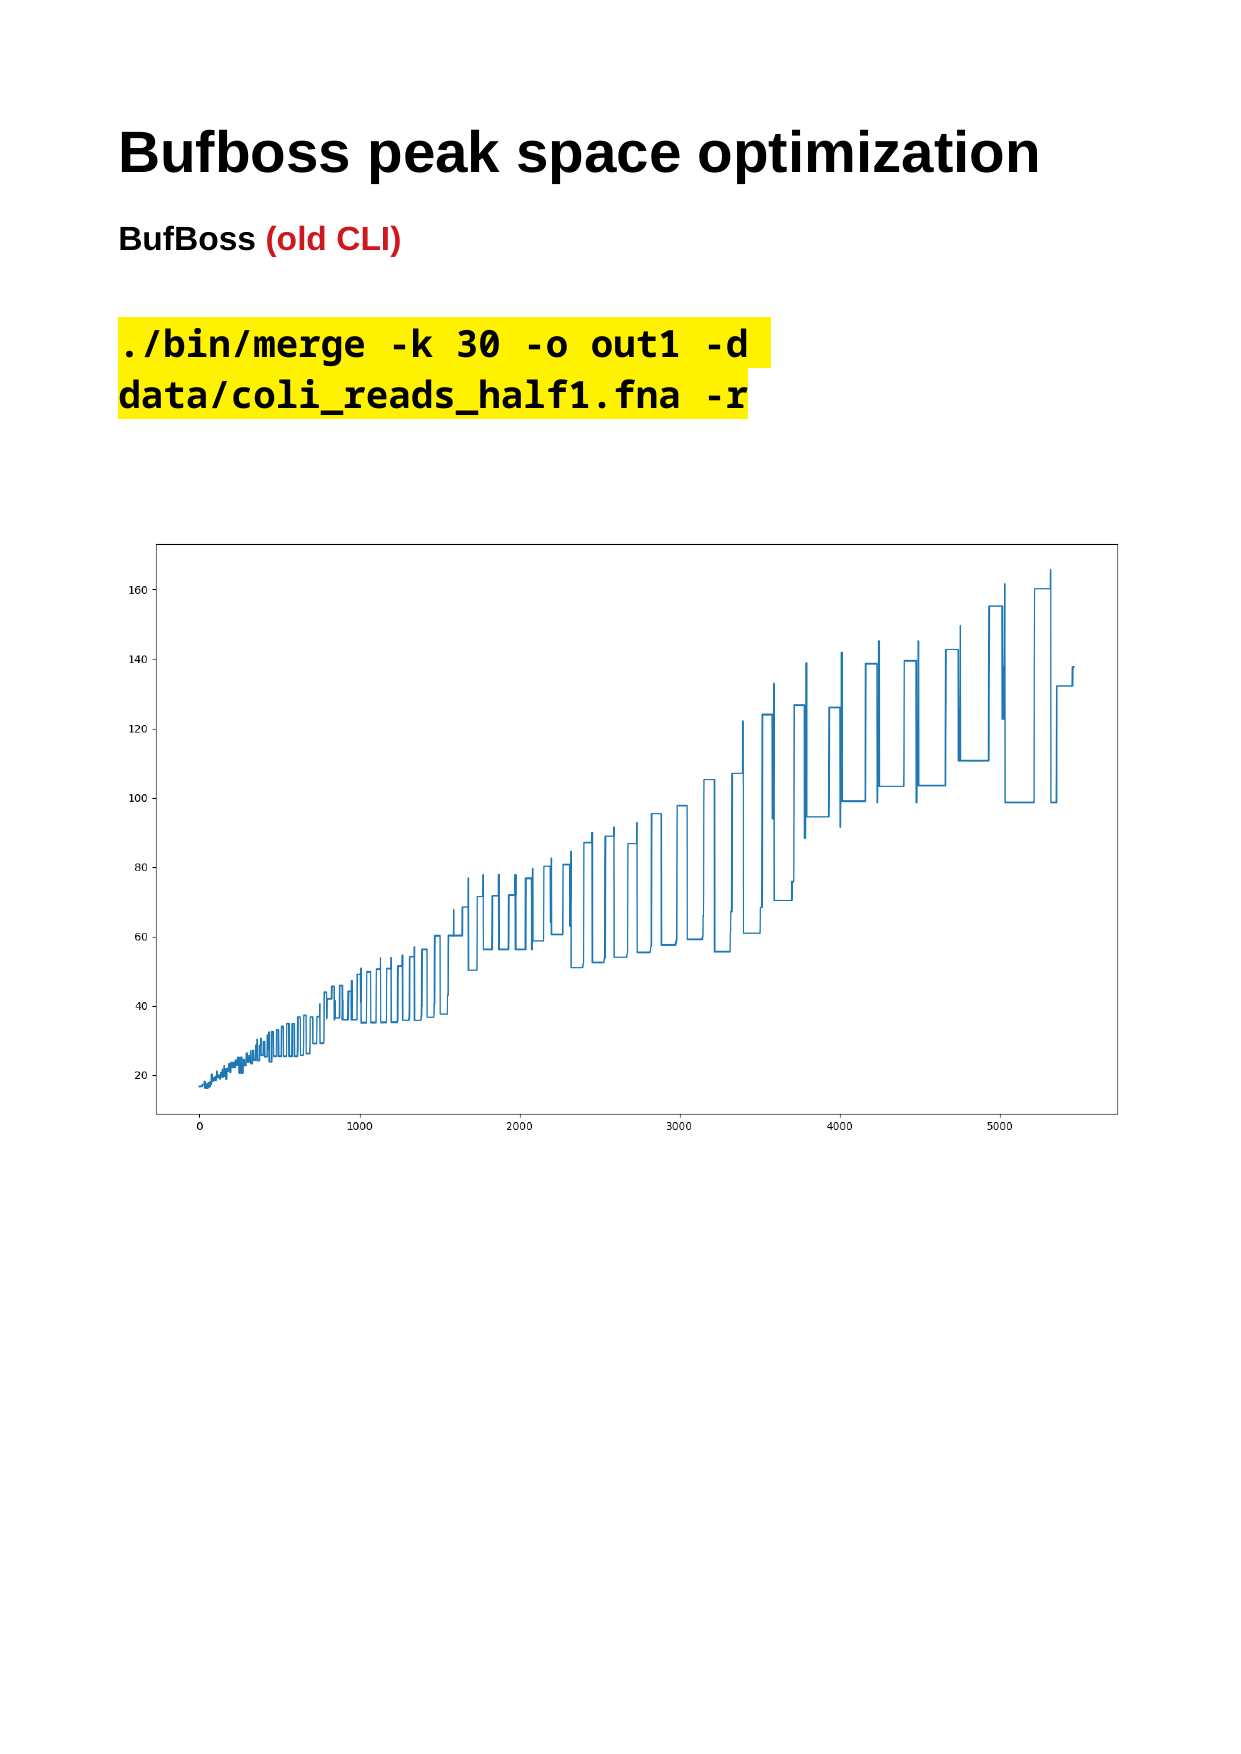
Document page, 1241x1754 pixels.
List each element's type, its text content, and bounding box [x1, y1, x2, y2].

text ./bin/merge -k 30 -o out1 -d data/coli_reads_half1.fna -r [118, 317, 1122, 419]
subtitle BufBoss (old CLI) [118, 218, 1122, 257]
title Bufboss peak space optimization [118, 118, 1122, 185]
picture [0, 455, 1241, 1195]
